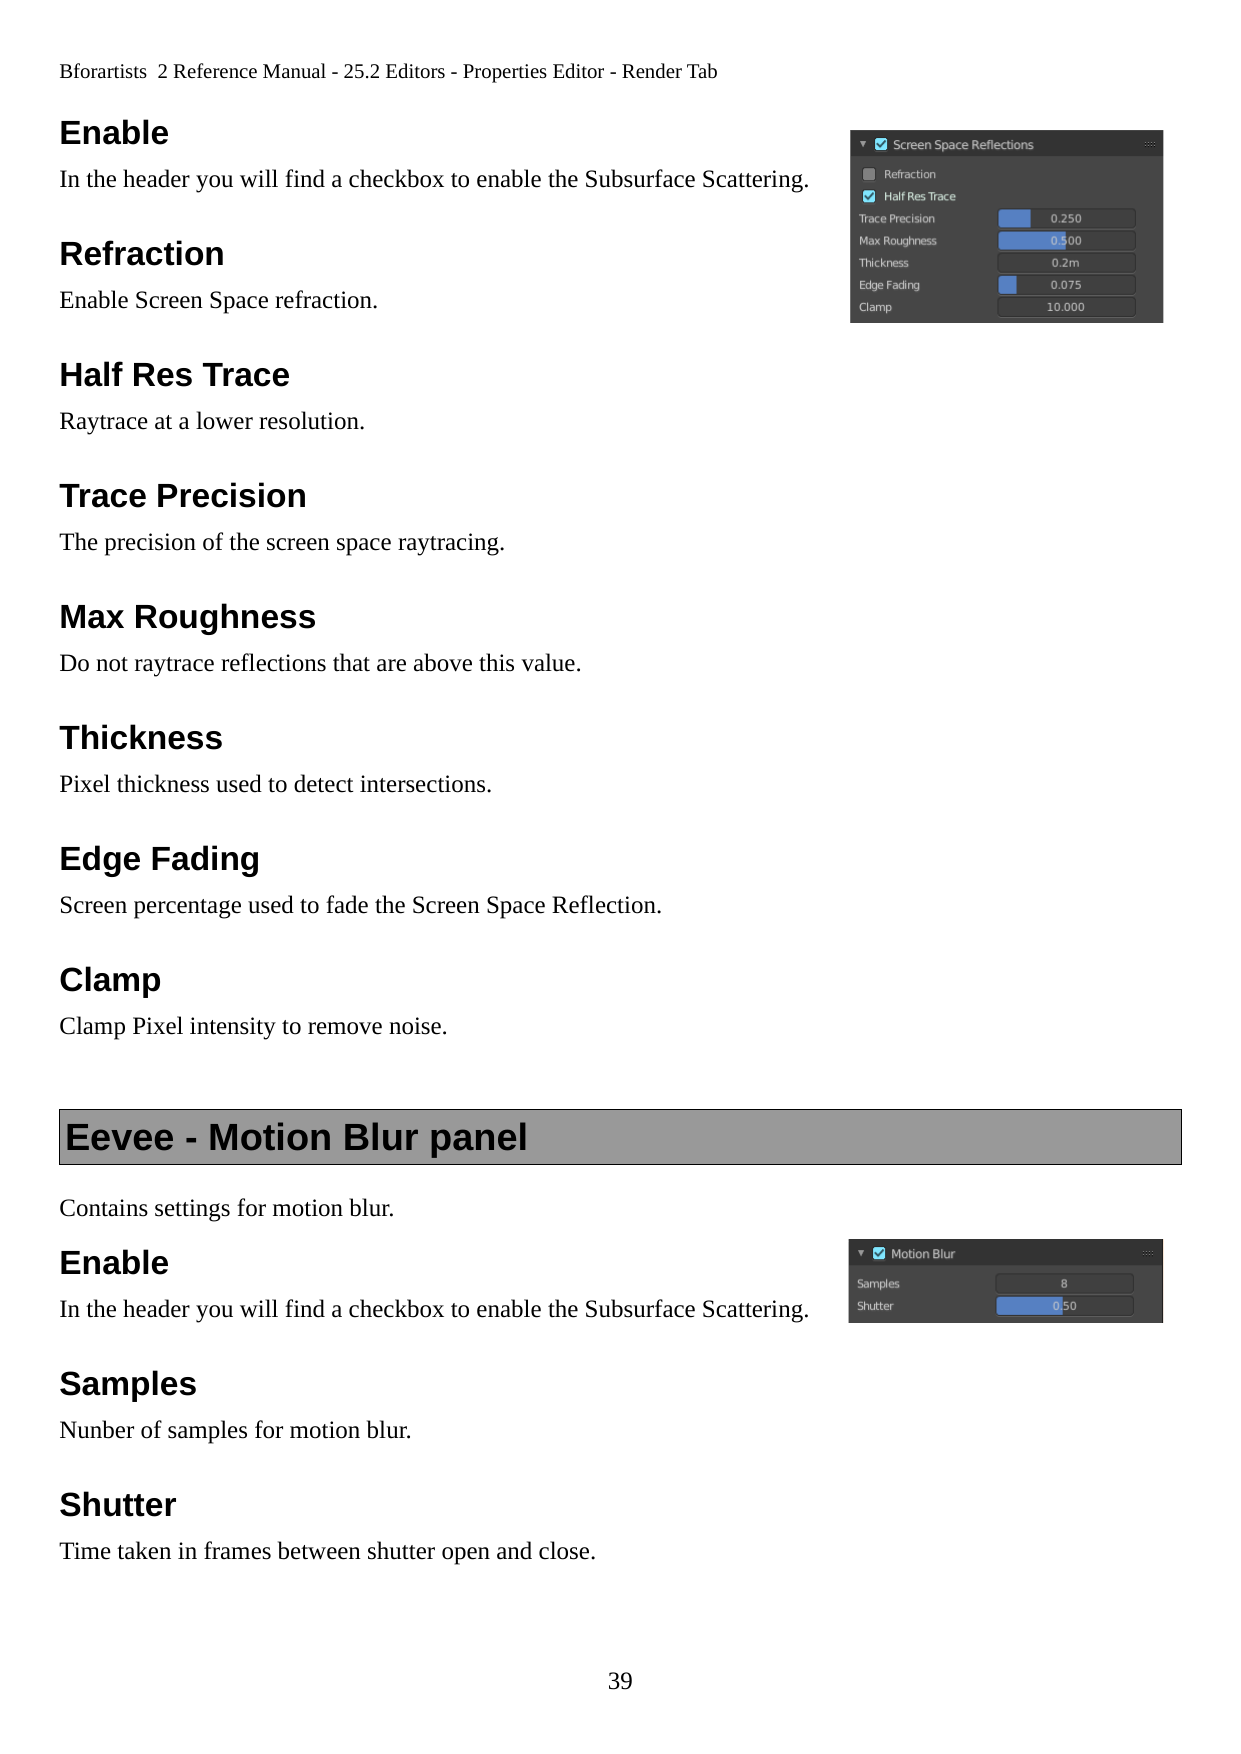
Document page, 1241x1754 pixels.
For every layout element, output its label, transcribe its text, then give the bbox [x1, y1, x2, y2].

picture [848, 1239, 1164, 1323]
text Pixel thickness used to detect intersections. [59, 769, 1181, 798]
text Do not raytrace reflections that are above this value. [59, 648, 1181, 677]
text Nunber of samples for motion blur. [59, 1415, 1181, 1444]
subtitle Enable [59, 113, 1181, 151]
text In the header you will find a checkbox to enable the Subsurface Scattering. [59, 1294, 848, 1323]
subtitle Enable [59, 1243, 848, 1281]
subtitle [1164, 1243, 1181, 1281]
subtitle Samples [59, 1364, 1181, 1402]
subtitle Half Res Trace [59, 355, 1181, 393]
subtitle Trace Precision [59, 476, 1181, 514]
picture [850, 130, 1164, 323]
subtitle Thickness [59, 718, 1181, 756]
text Clamp Pixel intensity to remove noise. [59, 1011, 1181, 1040]
text The precision of the screen space raytracing. [59, 527, 1181, 556]
text In the header you will find a checkbox to enable the Subsurface Scattering. [59, 164, 850, 192]
subtitle Refraction [59, 234, 850, 272]
text Contains settings for motion blur. [59, 1193, 1181, 1222]
subtitle [1164, 234, 1181, 272]
text Screen percentage used to fade the Screen Space Reflection. [59, 890, 1181, 919]
subtitle Max Roughness [59, 597, 1181, 635]
subtitle Edge Fading [59, 839, 1181, 877]
subtitle Clamp [59, 960, 1181, 998]
subtitle Shutter [59, 1485, 1181, 1523]
text Enable Screen Space refraction. [59, 285, 850, 313]
text Raytrace at a lower resolution. [59, 406, 1181, 434]
table_header Eevee - Motion Blur panel [60, 1110, 1181, 1164]
text Time taken in frames between shutter open and close. [59, 1536, 1181, 1565]
